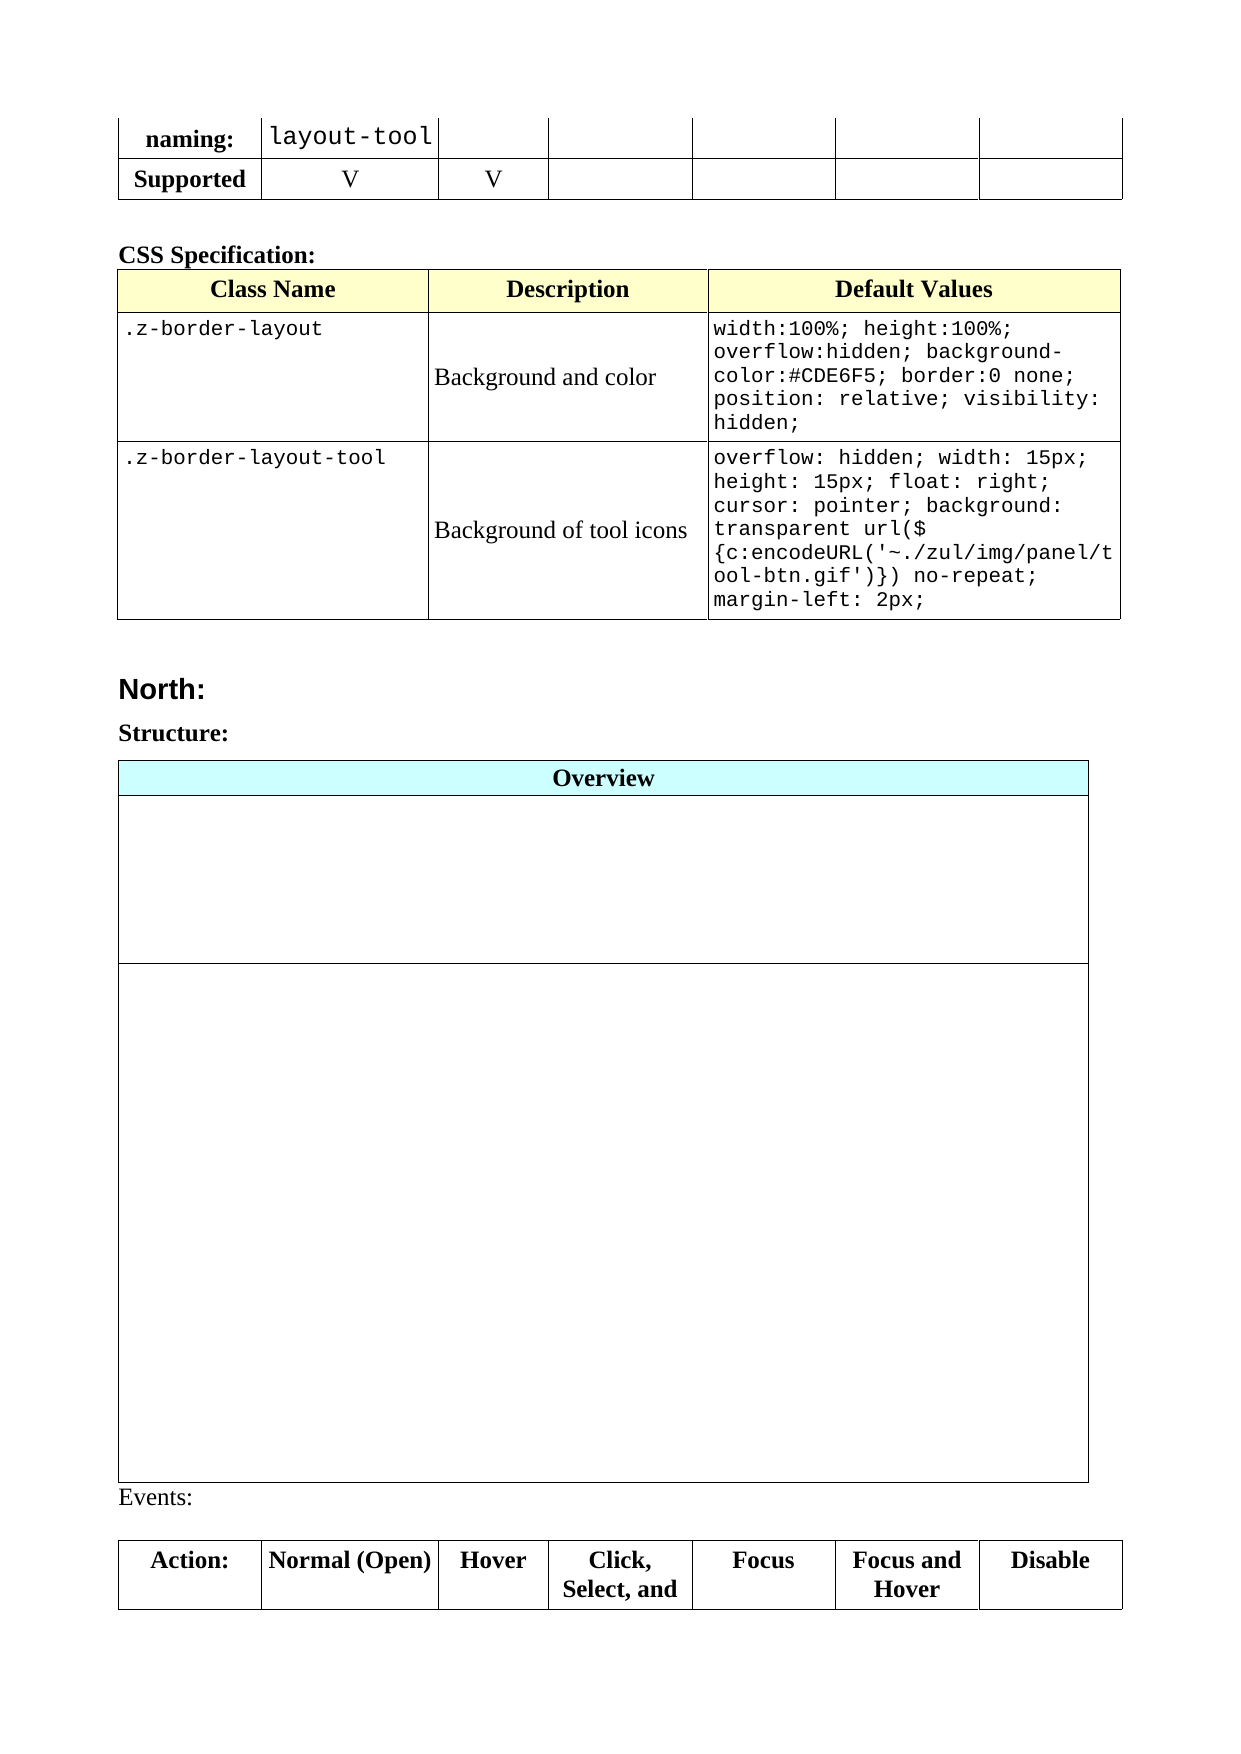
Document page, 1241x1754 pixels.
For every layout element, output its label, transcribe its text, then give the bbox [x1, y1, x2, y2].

table_cell [836, 118, 978, 158]
table_cell V [262, 159, 438, 199]
table_header Default Values [709, 270, 1120, 312]
table_header Focus [693, 1541, 835, 1609]
table_cell [119, 964, 1088, 1482]
table_cell [549, 118, 692, 158]
table_header Disable [980, 1541, 1122, 1609]
table_cell [439, 118, 548, 158]
table_cell [980, 159, 1122, 199]
table_cell overflow: hidden; width: 15px; height: 15px; float: right; cursor: pointer; background: transparent url(${c:encodeURL('~./zul/img/panel/tool-btn.gif')}) no-repeat; margin-left: 2px; [709, 442, 1120, 619]
table_cell Supported [119, 159, 261, 199]
table_cell [119, 796, 1088, 963]
table_header Description [429, 270, 707, 312]
subtitle North: [118, 672, 1122, 706]
table_header Class Name [118, 270, 428, 312]
table_header Click, Select, and [549, 1541, 692, 1609]
table_cell [836, 159, 978, 199]
table_cell Background of tool icons [429, 442, 707, 619]
table_header Action: [119, 1541, 261, 1609]
text CSS Specification: [118, 240, 1122, 269]
table_cell .z-border-layout [118, 313, 428, 441]
text Events: [118, 1482, 1122, 1540]
table_cell V [439, 159, 548, 199]
table_cell [549, 159, 692, 199]
table_cell [693, 159, 835, 199]
table_cell [980, 118, 1122, 158]
table_cell .z-border-layout-tool [118, 442, 428, 619]
table_cell layout-tool [262, 118, 438, 158]
table_header Overview [119, 761, 1088, 795]
table_cell [693, 118, 835, 158]
table_header Hover [439, 1541, 548, 1609]
table_cell Background and color [429, 313, 707, 441]
table_header Focus and Hover [836, 1541, 978, 1609]
table_cell width:100%; height:100%; overflow:hidden; background-color:#CDE6F5; border:0 none; position: relative; visibility: hidden; [709, 313, 1120, 441]
table_cell naming: [119, 118, 261, 158]
text Structure: [118, 718, 1122, 747]
table_header Normal (Open) [262, 1541, 438, 1609]
